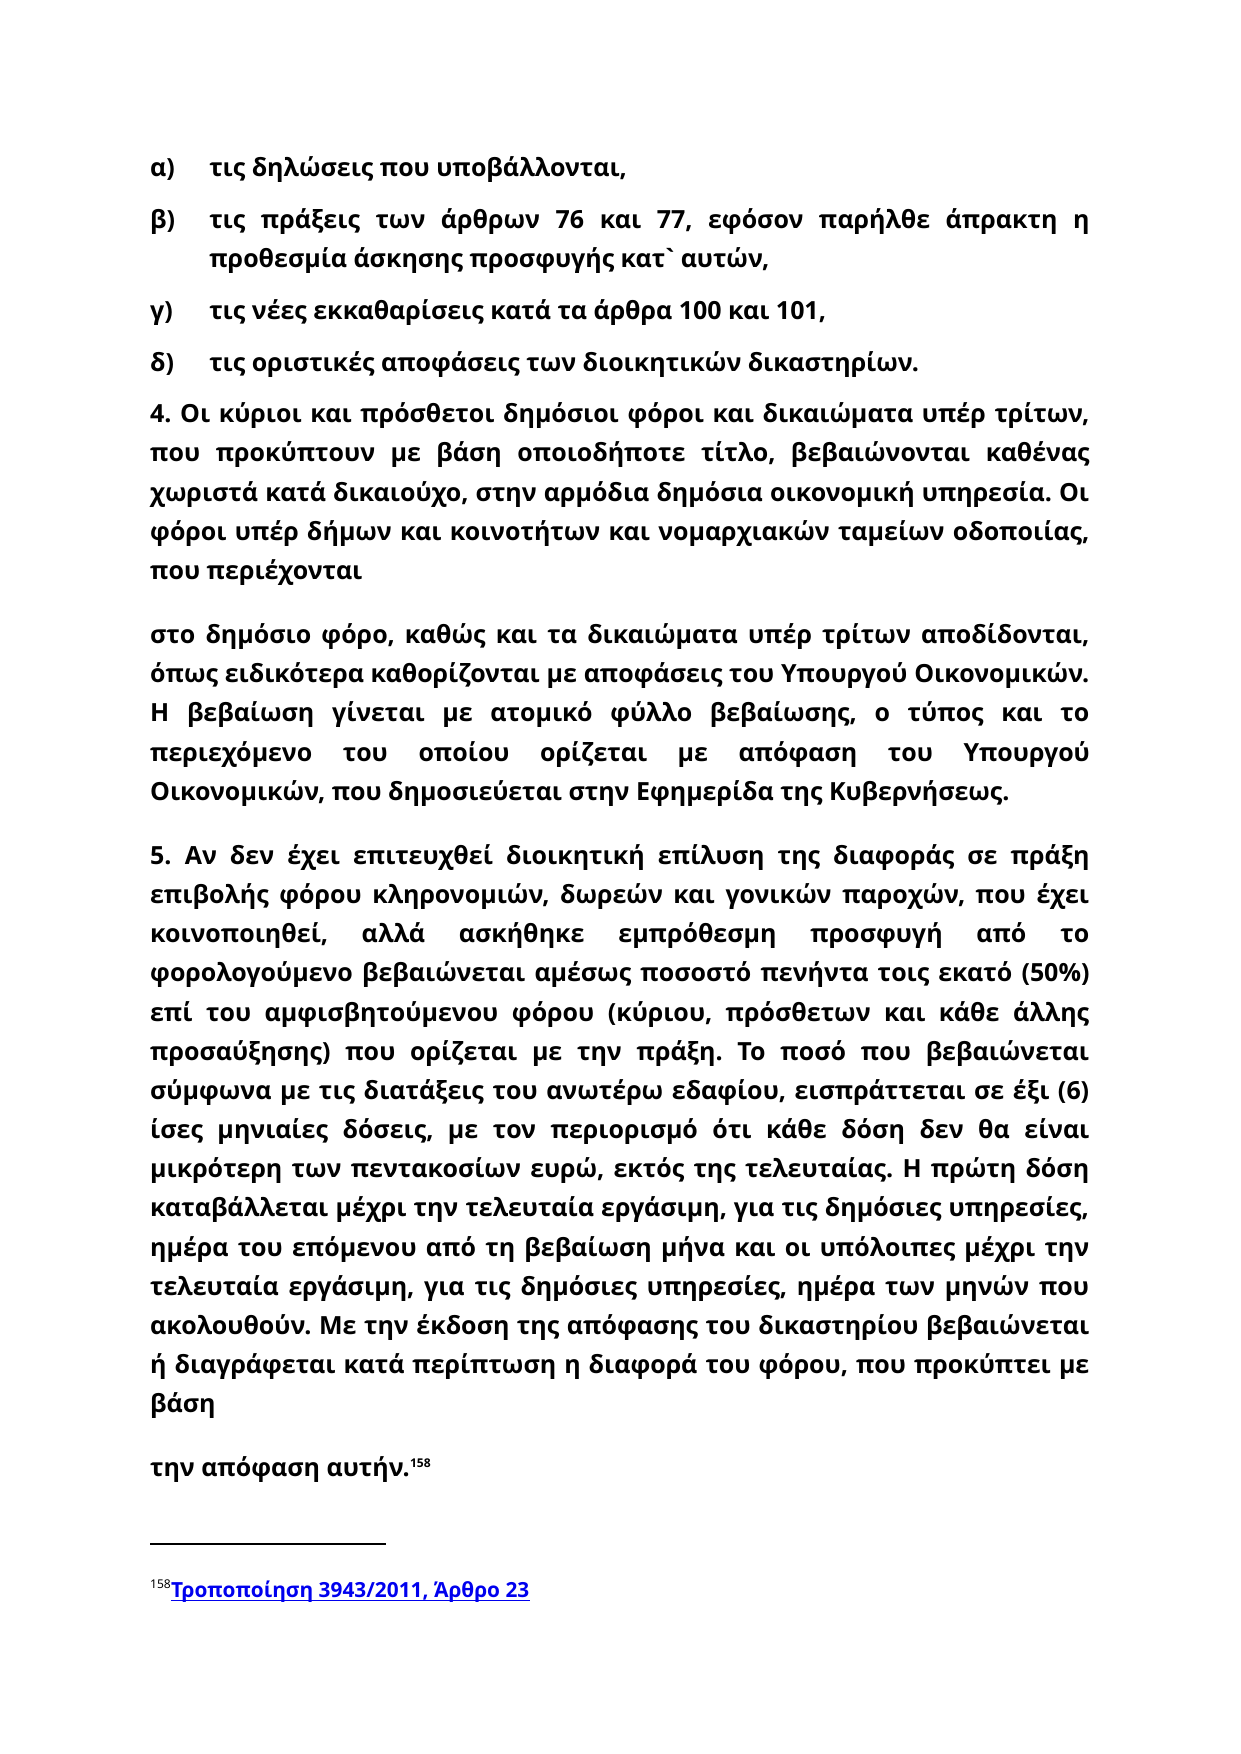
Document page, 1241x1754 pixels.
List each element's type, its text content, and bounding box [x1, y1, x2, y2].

list β) τις πράξεις των άρθρων 76 και 77, εφόσον παρήλθε άπρακτη η προθεσμία άσκησης προσφυγής κατ` αυτών, [150, 202, 1090, 275]
text 4. Οι κύριοι και πρόσθετοι δημόσιοι φόροι και δικαιώματα υπέρ τρίτων, που προκύπτουν με βάση οποιοδήποτε τίτλο, βεβαιώνονται καθένας χωριστά κατά δικαιούχο, στην αρμόδια δημόσια οικονομική υπηρεσία. Οι φόροι υπέρ δήμων και κοινοτήτων και νομαρχιακών ταμείων οδοποιίας, που περιέχονται [150, 396, 1090, 587]
list α) τις δηλώσεις που υποβάλλονται, [150, 150, 1090, 184]
text την απόφαση αυτήν. [150, 1450, 1090, 1484]
list γ) τις νέες εκκαθαρίσεις κατά τα άρθρα 100 και 101, [150, 292, 1090, 327]
text Τροποποίηση 3943/2011, Άρθρο 23 [150, 1576, 1090, 1604]
text στο δημόσιο φόρο, καθώς και τα δικαιώματα υπέρ τρίτων αποδίδονται, όπως ειδικότερα καθορίζονται με αποφάσεις του Υπουργού Οικονομικών. Η βεβαίωση γίνεται με ατομικό φύλλο βεβαίωσης, ο τύπος και το περιεχόμενο του οποίου ορίζεται με απόφαση του Υπουργού Οικονομικών, που δημοσιεύεται στην Εφημερίδα της Κυβερνήσεως. [150, 617, 1090, 807]
text 5. Αν δεν έχει επιτευχθεί διοικητική επίλυση της διαφοράς σε πράξη επιβολής φόρου κληρονομιών, δωρεών και γονικών παροχών, που έχει κοινοποιηθεί, αλλά ασκήθηκε εμπρόθεσμη προσφυγή από το φορολογούμενο βεβαιώνεται αμέσως ποσοστό πενήντα τοις εκατό (50%) επί του αμφισβητούμενου φόρου (κύριου, πρόσθετων και κάθε άλλης προσαύξησης) που ορίζεται με την πράξη. Το ποσό που βεβαιώνεται σύμφωνα με τις διατάξεις του ανωτέρω εδαφίου, εισπράττεται σε έξι (6) ίσες μηνιαίες δόσεις, με τον περιορισμό ότι κάθε δόση δεν θα είναι μικρότερη των πεντακοσίων ευρώ, εκτός της τελευταίας. Η πρώτη δόση καταβάλλεται μέχρι την τελευταία εργάσιμη, για τις δημόσιες υπηρεσίες, ημέρα του επόμενου από τη βεβαίωση μήνα και οι υπόλοιπες μέχρι την τελευταία εργάσιμη, για τις δημόσιες υπηρεσίες, ημέρα των μηνών που ακολουθούν. Με την έκδοση της απόφασης του δικαστηρίου βεβαιώνεται ή διαγράφεται κατά περίπτωση η διαφορά του φόρου, που προκύπτει με βάση [150, 837, 1090, 1420]
list δ) τις οριστικές αποφάσεις των διοικητικών δικαστηρίων. [150, 344, 1090, 378]
